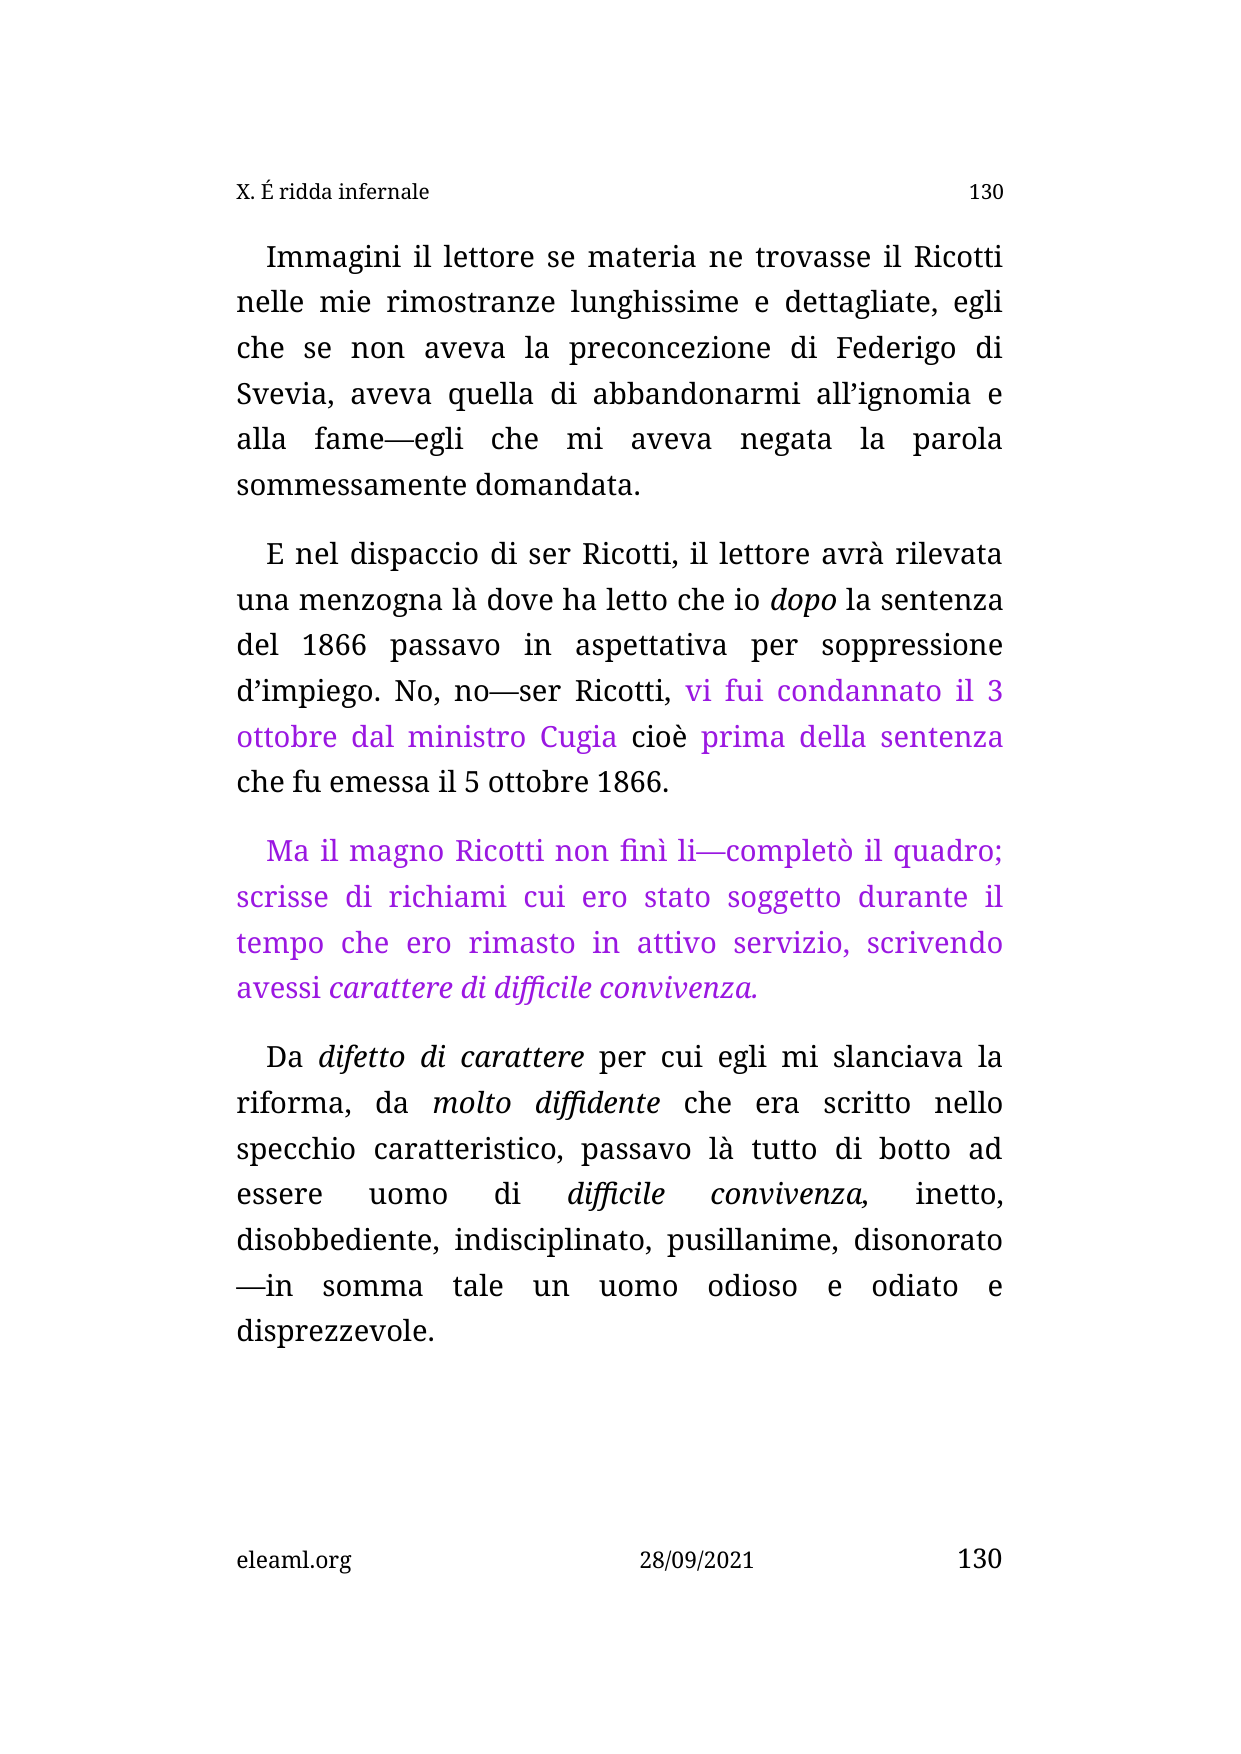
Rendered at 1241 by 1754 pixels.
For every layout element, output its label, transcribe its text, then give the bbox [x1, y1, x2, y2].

text Immagini il lettore se materia ne trovasse il Ricotti nelle mie rimostranze lunghissime e dettagliate, egli che se non aveva la preconcezione di Federigo di Svevia, aveva quella di abbandonarmi all’ignomia e alla fame—egli che mi aveva negata la parola sommessamente domandata. [236, 236, 1004, 504]
text Ma il magno Ricotti non finì li—completò il quadro; scrisse di richiami cui ero stato soggetto durante il tempo che ero rimasto in attivo servizio, scrivendo avessi carattere di difficile convivenza. [236, 831, 1004, 1007]
text E nel dispaccio di ser Ricotti, il lettore avrà rilevata una menzogna là dove ha letto che io dopo la sentenza del 1866 passavo in aspettativa per soppressione d’impiego. No, no—ser Ricotti, vi fui condannato il 3 ottobre dal ministro Cugia cioè prima della sentenza che fu emessa il 5 ottobre 1866. [236, 533, 1004, 801]
text Da difetto di carattere per cui egli mi slanciava la riforma, da molto diffidente che era scritto nello specchio caratteristico, passavo là tutto di botto ad essere uomo di difficile convivenza, inetto, disobbediente, indisciplinato, pusillanime, disonorato—in somma tale un uomo odioso e odiato e disprezzevole. [236, 1037, 1004, 1350]
